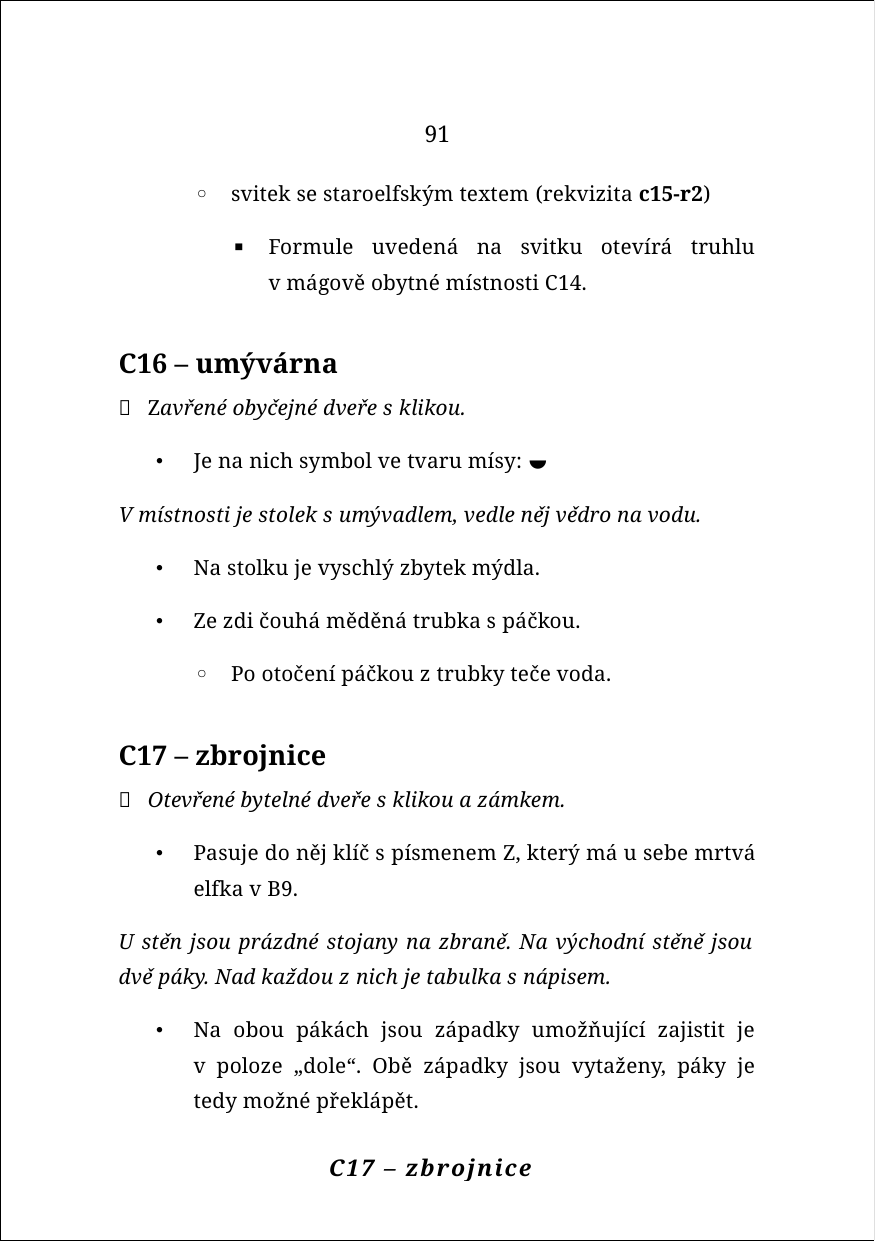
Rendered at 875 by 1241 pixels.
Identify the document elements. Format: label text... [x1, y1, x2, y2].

list Formule uvedená na svitku otevírá truhlu v⁠ mágově obytné místnosti C14. [231, 232, 756, 296]
text 🚪 Otevřené bytelné dveře s⁠ klikou a⁠ zámkem. [118, 785, 756, 813]
text U⁠ stěn jsou prázdné stojany na zbraně. Na východní stěně jsou dvě páky. Nad každou z⁠ nich je tabulka s⁠ nápisem. [118, 927, 756, 991]
list Pasuje do něj klíč s⁠ písmenem Z, který má u⁠ sebe mrtvá elfka v⁠ B9. [156, 838, 756, 902]
text V⁠ místnosti je stolek s⁠ umývadlem, vedle něj vědro na vodu. [118, 500, 756, 528]
text 🚪 Zavřené obyčejné dveře s⁠ klikou. [118, 393, 756, 422]
list Na stolku je vyschlý zbytek mýdla. [156, 553, 756, 581]
list Ze zdi čouhá měděná trubka s⁠ páčkou. [156, 606, 756, 634]
list Je na nich symbol ve tvaru mísy: ⯋ [156, 446, 756, 475]
subtitle C17 – zbrojnice [118, 736, 756, 773]
list svitek se staroelfským textem (rekvizita c15-r2) [193, 179, 756, 207]
list Na obou pákách jsou západky umožňující zajistit je v⁠ poloze „dole“. Obě západky jsou vytaženy, páky je tedy možné překlápět. [156, 1016, 756, 1115]
subtitle C16 – umývárna [118, 344, 756, 381]
list Po otočení páčkou z⁠ trubky teče voda. [193, 659, 756, 688]
